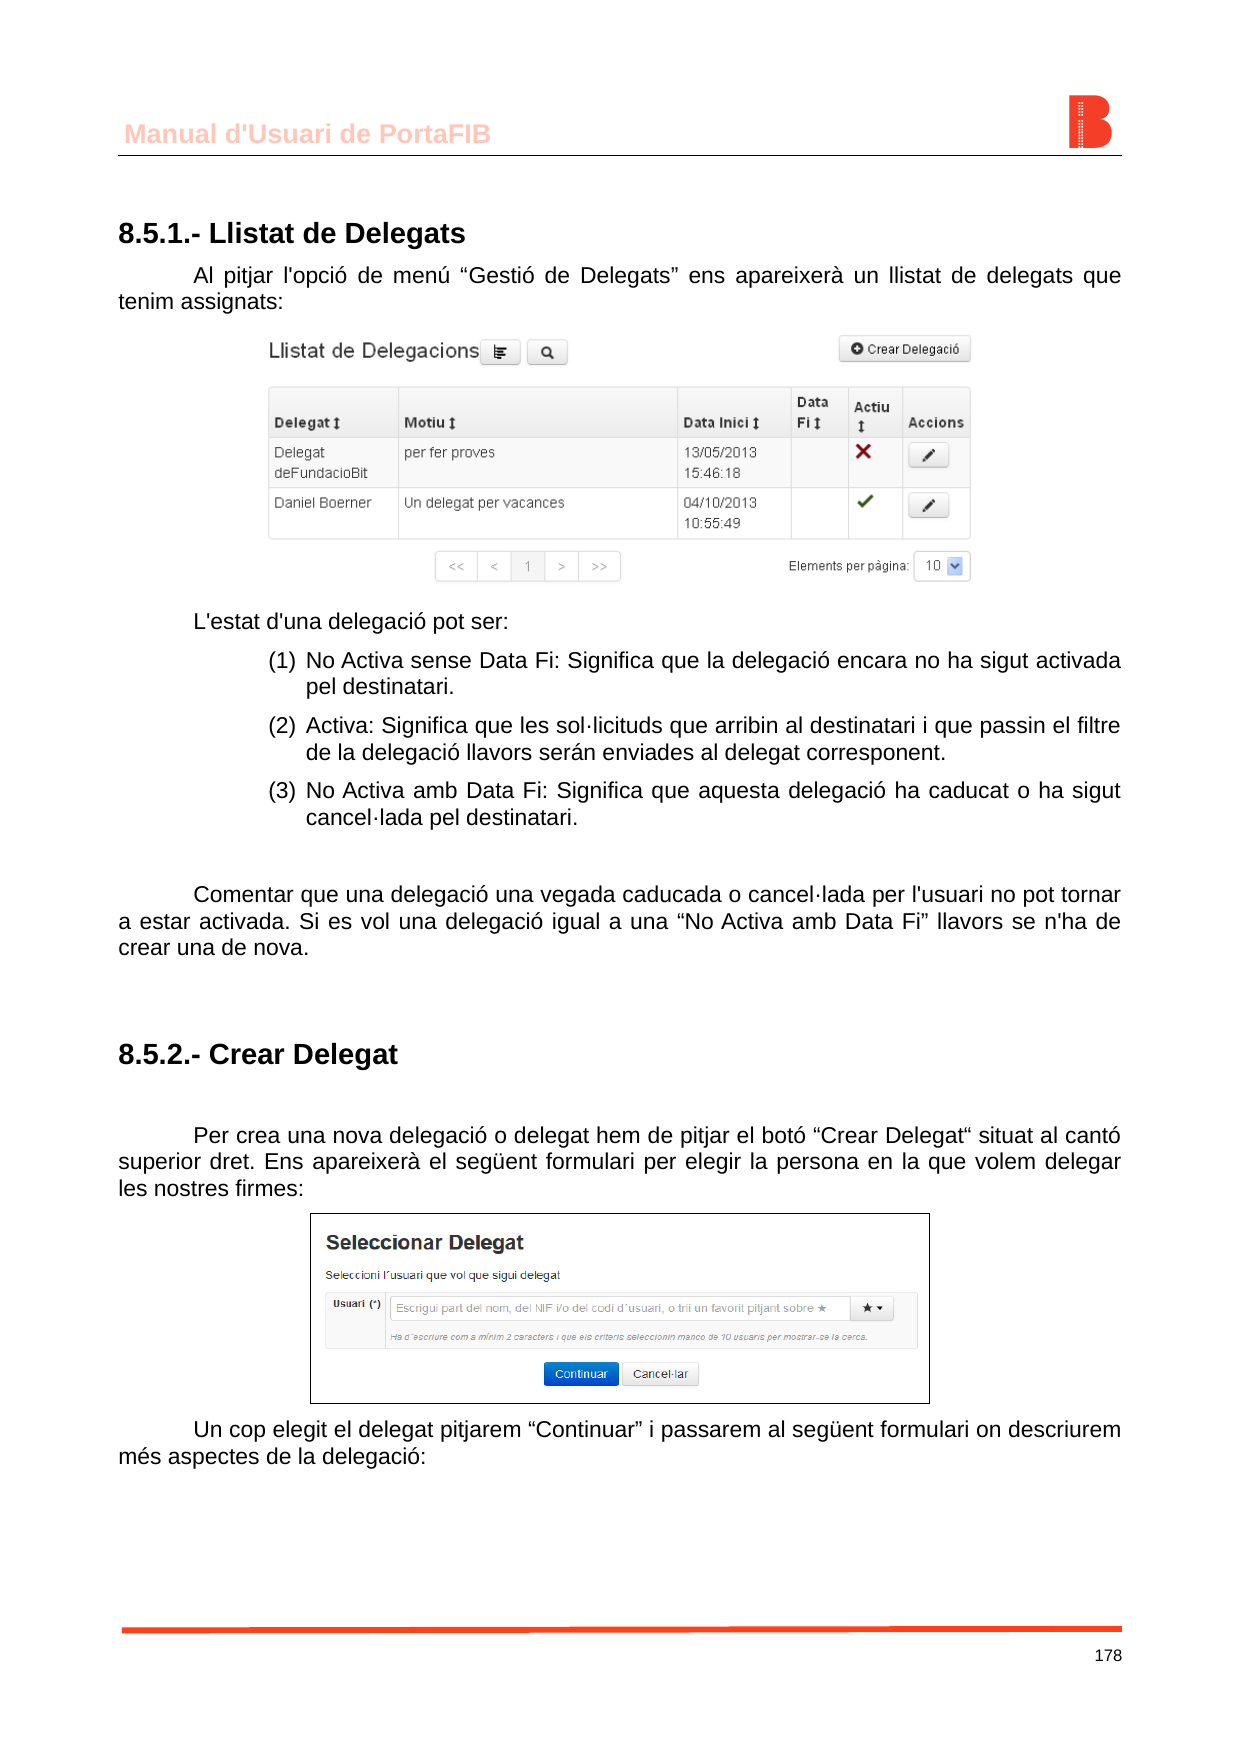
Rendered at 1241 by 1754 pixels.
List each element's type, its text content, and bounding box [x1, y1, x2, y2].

text Per crea una nova delegació o delegat hem de pitjar el botó “Crear Delegat“ situat al cantó superior dret. Ens apareixerà el següent formulari per elegir la persona en la que volem delegar les nostres firmes: [118, 1122, 1122, 1201]
text Un cop elegit el delegat pitjarem “Continuar” i passarem al següent formulari on descriurem més aspectes de la delegació: [118, 1416, 1122, 1469]
list No Activa amb Data Fi: Significa que aquesta delegació ha caducat o ha sigut cancel·lada pel destinatari. [268, 777, 1122, 830]
subtitle Llistat de Delegats [118, 216, 1122, 249]
list No Activa sense Data Fi: Significa que la delegació encara no ha sigut activada pel destinatari. [268, 647, 1122, 700]
text Al pitjar l'opció de menú “Gestió de Delegats” ens apareixerà un llistat de delegats que tenim assignats: [118, 262, 1122, 314]
picture [314, 1217, 926, 1400]
text Comentar que una delegació una vegada caducada o cancel·lada per l'usuari no pot tornar a estar activada. Si es vol una delegació igual a una “No Activa amb Data Fi” llavors se n'ha de crear una de nova. [118, 881, 1122, 961]
subtitle Crear Delegat [118, 1037, 1122, 1070]
picture [260, 327, 981, 596]
list Activa: Significa que les sol·licituds que arribin al destinatari i que passin el filtre de la delegació llavors serán enviades al delegat corresponent. [268, 712, 1122, 765]
text L'estat d'una delegació pot ser: [118, 608, 1122, 634]
picture [1063, 94, 1117, 150]
